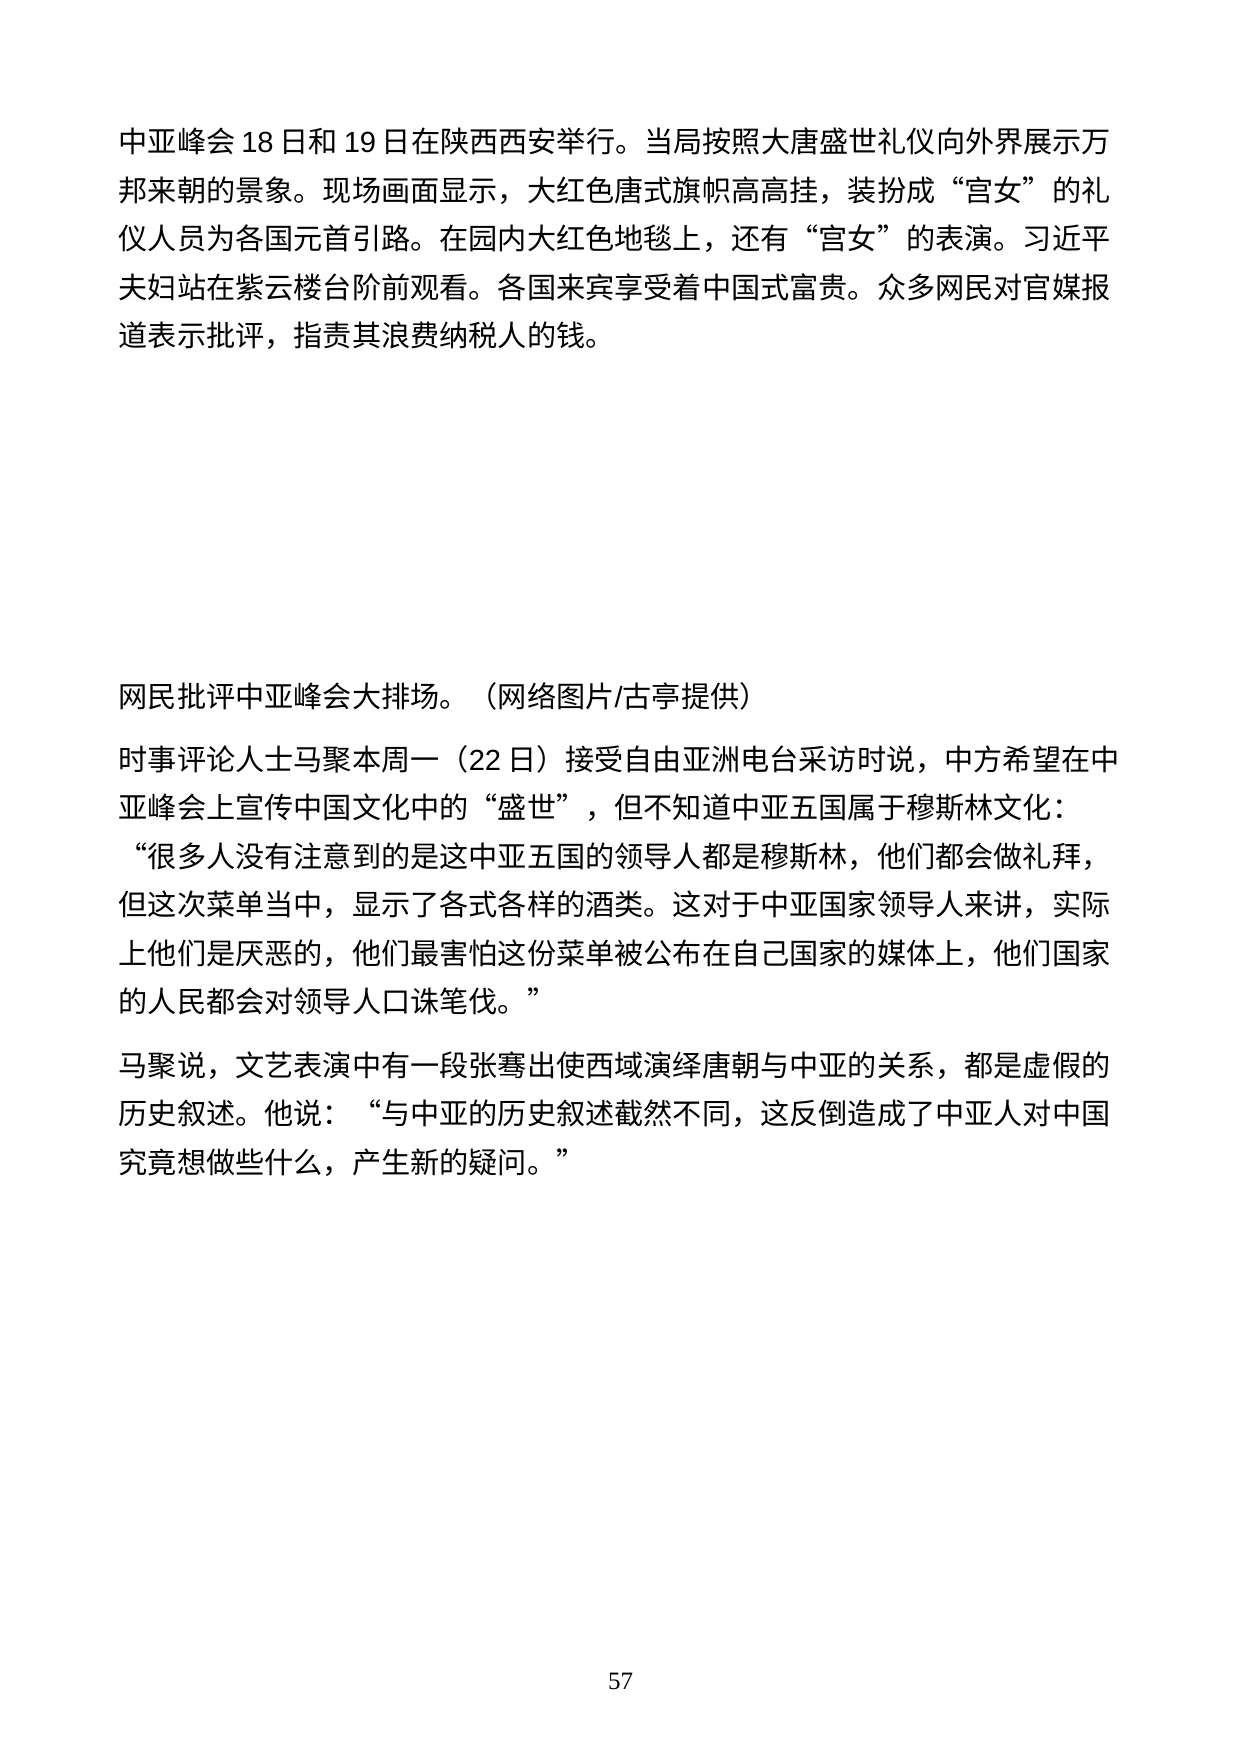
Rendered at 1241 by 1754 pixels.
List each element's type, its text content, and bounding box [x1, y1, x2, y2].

text 时事评论人士马聚本周一（22日）接受自由亚洲电台采访时说，中方希望在中亚峰会上宣传中国文化中的“盛世”，但不知道中亚五国属于穆斯林文化：“很多人没有注意到的是这中亚五国的领导人都是穆斯林，他们都会做礼拜，但这次菜单当中，显示了各式各样的酒类。这对于中亚国家领导人来讲，实际上他们是厌恶的，他们最害怕这份菜单被公布在自己国家的媒体上，他们国家的人民都会对领导人口诛笔伐。” [118, 736, 1122, 1021]
text 马聚说，文艺表演中有一段张骞出使西域演绎唐朝与中亚的关系，都是虚假的历史叙述。他说：“与中亚的历史叙述截然不同，这反倒造成了中亚人对中国究竟想做些什么，产生新的疑问。” [118, 1042, 1122, 1182]
text 中亚峰会18日和19日在陕西西安举行。当局按照大唐盛世礼仪向外界展示万邦来朝的景象。现场画面显示，大红色唐式旗帜高高挂，装扮成“宫女”的礼仪人员为各国元首引路。在园内大红色地毯上，还有“宫女”的表演。习近平夫妇站在紫云楼台阶前观看。各国来宾享受着中国式富贵。众多网民对官媒报道表示批评，指责其浪费纳税人的钱。 [118, 118, 1122, 355]
text 网民批评中亚峰会大排场。（网络图片/古亭提供） [118, 376, 1122, 716]
